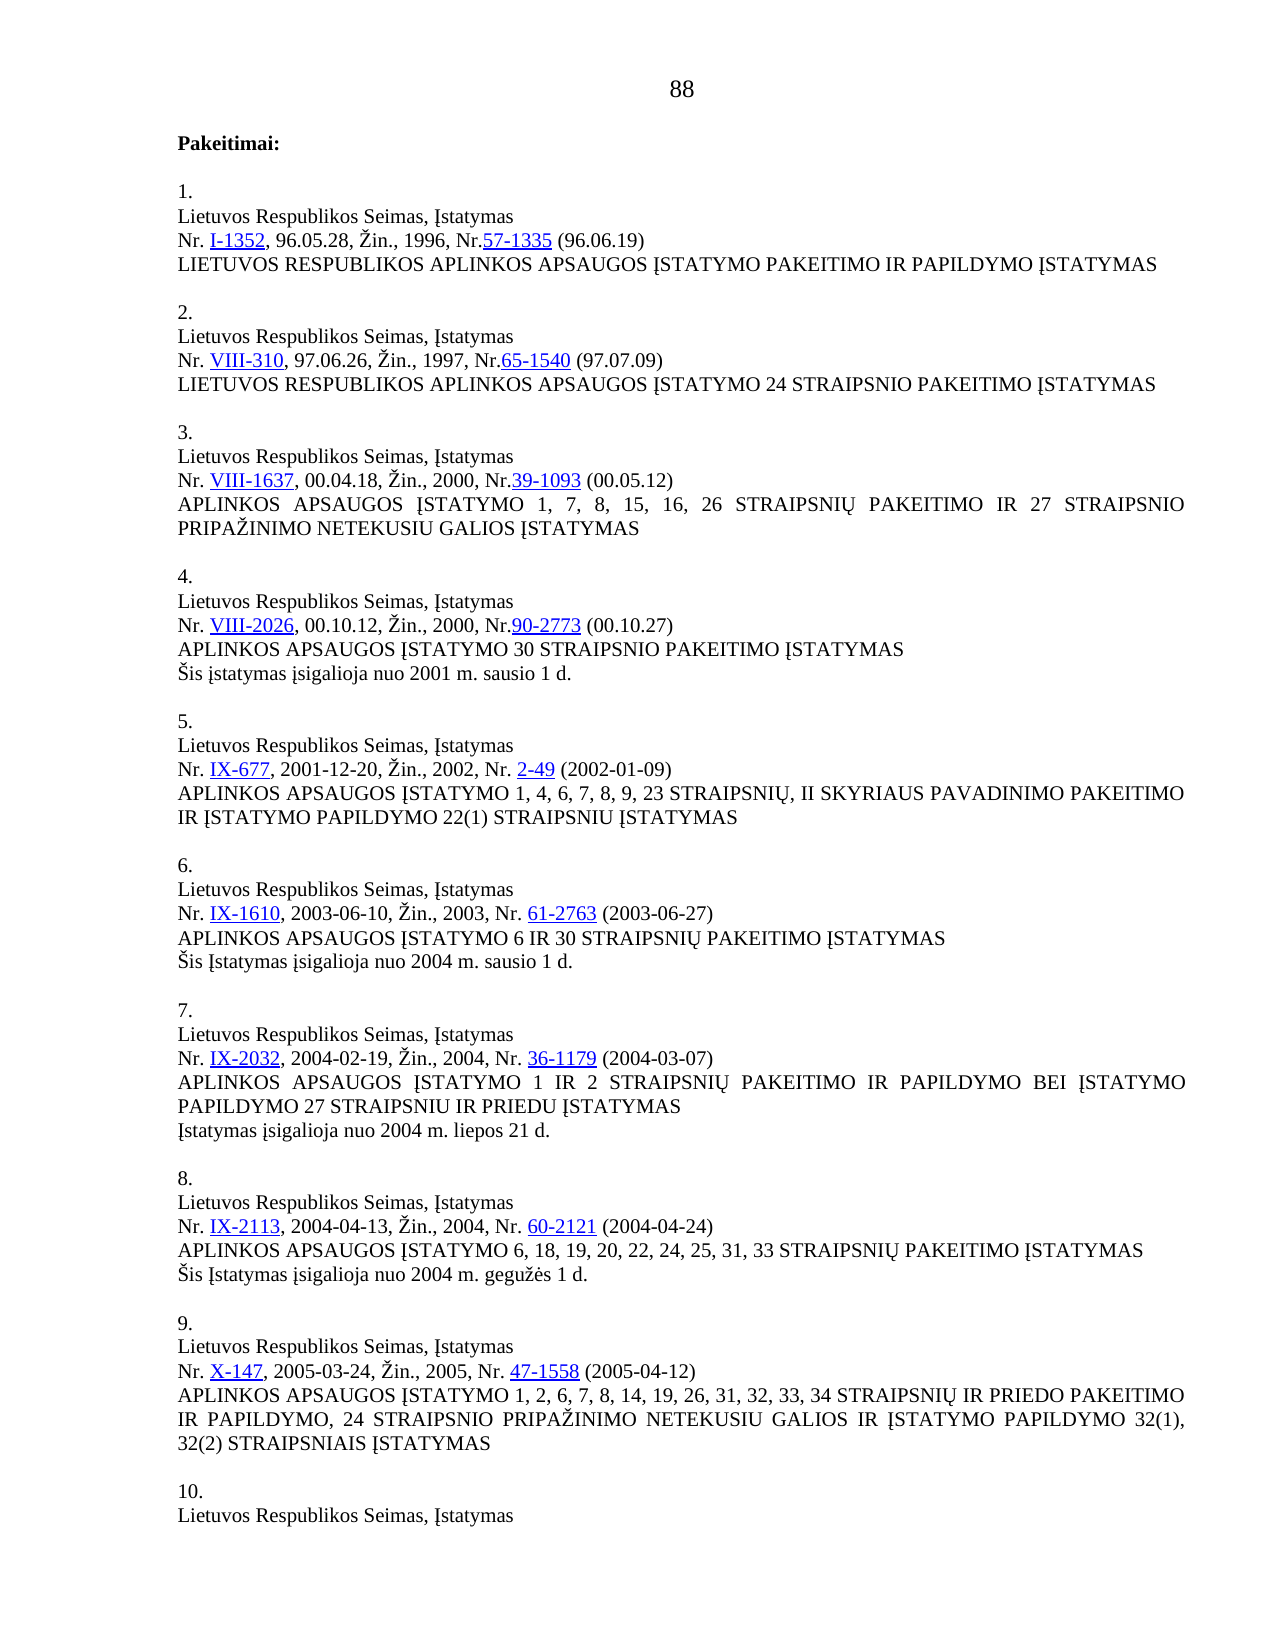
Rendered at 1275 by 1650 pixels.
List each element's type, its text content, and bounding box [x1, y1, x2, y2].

text 9. [177, 1310, 1186, 1334]
text Lietuvos Respublikos Seimas, Įstatymas [177, 588, 1186, 613]
text 1. [177, 179, 1186, 203]
text Pakeitimai: [177, 131, 1186, 155]
text Įstatymas įsigalioja nuo 2004 m. liepos 21 d. [177, 1118, 1186, 1142]
text APLINKOS APSAUGOS ĮSTATYMO 30 STRAIPSNIO PAKEITIMO ĮSTATYMAS [177, 637, 1186, 661]
text Lietuvos Respublikos Seimas, Įstatymas [177, 444, 1186, 468]
text Nr. VIII-2026, 00.10.12, Žin., 2000, Nr.90-2773 (00.10.27) [177, 613, 1186, 637]
text Šis Įstatymas įsigalioja nuo 2004 m. gegužės 1 d. [177, 1262, 1186, 1286]
text 10. [177, 1479, 1186, 1503]
text Nr. X-147, 2005-03-24, Žin., 2005, Nr. 47-1558 (2005-04-12) [177, 1358, 1186, 1383]
text Lietuvos Respublikos Seimas, Įstatymas [177, 1503, 1186, 1527]
text 2. [177, 300, 1186, 324]
text 6. [177, 853, 1186, 877]
text Nr. I-1352, 96.05.28, Žin., 1996, Nr.57-1335 (96.06.19) [177, 228, 1186, 252]
text 4. [177, 564, 1186, 588]
text Lietuvos Respublikos Seimas, Įstatymas [177, 203, 1186, 228]
text Lietuvos Respublikos Seimas, Įstatymas [177, 1334, 1186, 1358]
text APLINKOS APSAUGOS ĮSTATYMO 1, 2, 6, 7, 8, 14, 19, 26, 31, 32, 33, 34 STRAIPSNIŲ IR PRIEDO PAKEITIMO IR PAPILDYMO, 24 STRAIPSNIO PRIPAŽINIMO NETEKUSIU GALIOS IR ĮSTATYMO PAPILDYMO 32(1), 32(2) STRAIPSNIAIS ĮSTATYMAS [177, 1383, 1186, 1455]
text Nr. VIII-310, 97.06.26, Žin., 1997, Nr.65-1540 (97.07.09) [177, 348, 1186, 372]
text Lietuvos Respublikos Seimas, Įstatymas [177, 324, 1186, 348]
text APLINKOS APSAUGOS ĮSTATYMO 1, 4, 6, 7, 8, 9, 23 STRAIPSNIŲ, II SKYRIAUS PAVADINIMO PAKEITIMO IR ĮSTATYMO PAPILDYMO 22(1) STRAIPSNIU ĮSTATYMAS [177, 781, 1186, 829]
text LIETUVOS RESPUBLIKOS APLINKOS APSAUGOS ĮSTATYMO PAKEITIMO IR PAPILDYMO ĮSTATYMAS [177, 252, 1186, 276]
text APLINKOS APSAUGOS ĮSTATYMO 1, 7, 8, 15, 16, 26 STRAIPSNIŲ PAKEITIMO IR 27 STRAIPSNIO PRIPAŽINIMO NETEKUSIU GALIOS ĮSTATYMAS [177, 492, 1186, 540]
text 7. [177, 998, 1186, 1022]
text Nr. IX-677, 2001-12-20, Žin., 2002, Nr. 2-49 (2002-01-09) [177, 757, 1186, 781]
text Lietuvos Respublikos Seimas, Įstatymas [177, 1190, 1186, 1214]
text APLINKOS APSAUGOS ĮSTATYMO 6 IR 30 STRAIPSNIŲ PAKEITIMO ĮSTATYMAS [177, 925, 1186, 949]
text LIETUVOS RESPUBLIKOS APLINKOS APSAUGOS ĮSTATYMO 24 STRAIPSNIO PAKEITIMO ĮSTATYMAS [177, 372, 1186, 396]
text Nr. IX-2032, 2004-02-19, Žin., 2004, Nr. 36-1179 (2004-03-07) [177, 1046, 1186, 1070]
text 5. [177, 709, 1186, 733]
text APLINKOS APSAUGOS ĮSTATYMO 1 IR 2 STRAIPSNIŲ PAKEITIMO IR PAPILDYMO BEI ĮSTATYMO PAPILDYMO 27 STRAIPSNIU IR PRIEDU ĮSTATYMAS [177, 1070, 1186, 1118]
text Nr. VIII-1637, 00.04.18, Žin., 2000, Nr.39-1093 (00.05.12) [177, 468, 1186, 492]
text APLINKOS APSAUGOS ĮSTATYMO 6, 18, 19, 20, 22, 24, 25, 31, 33 STRAIPSNIŲ PAKEITIMO ĮSTATYMAS [177, 1238, 1186, 1262]
text Nr. IX-1610, 2003-06-10, Žin., 2003, Nr. 61-2763 (2003-06-27) [177, 901, 1186, 925]
text 3. [177, 420, 1186, 444]
text Lietuvos Respublikos Seimas, Įstatymas [177, 877, 1186, 901]
text Lietuvos Respublikos Seimas, Įstatymas [177, 733, 1186, 757]
text Lietuvos Respublikos Seimas, Įstatymas [177, 1022, 1186, 1046]
text Šis įstatymas įsigalioja nuo 2001 m. sausio 1 d. [177, 661, 1186, 685]
text 8. [177, 1166, 1186, 1190]
text Šis Įstatymas įsigalioja nuo 2004 m. sausio 1 d. [177, 949, 1186, 973]
text Nr. IX-2113, 2004-04-13, Žin., 2004, Nr. 60-2121 (2004-04-24) [177, 1214, 1186, 1238]
